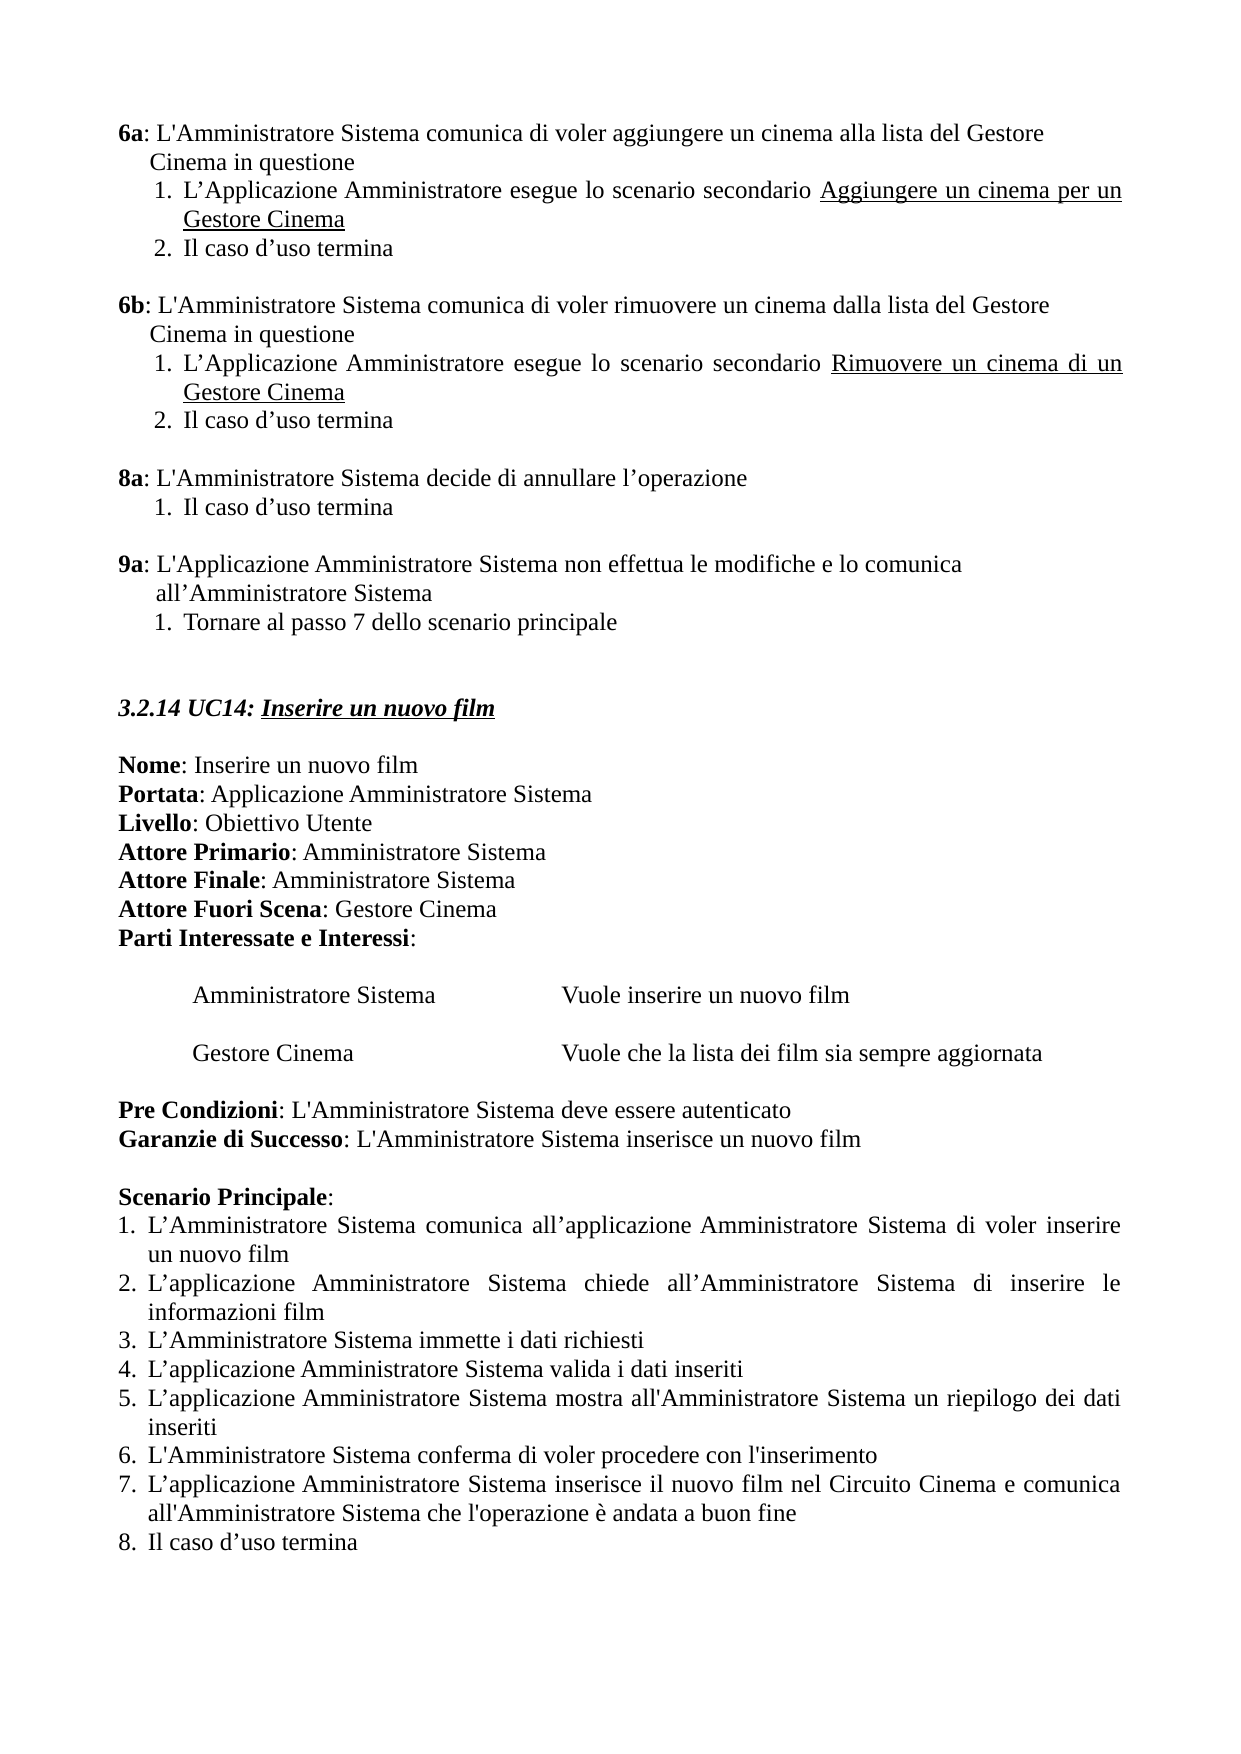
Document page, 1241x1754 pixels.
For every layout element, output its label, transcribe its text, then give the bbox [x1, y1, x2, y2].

text 8a: L'Amministratore Sistema decide di annullare l’operazione [118, 463, 1122, 492]
text Parti Interessate e Interessi: [118, 923, 1122, 952]
text 6a: L'Amministratore Sistema comunica di voler aggiungere un cinema alla lista del Gestore [118, 118, 1122, 147]
text Nome: Inserire un nuovo film [118, 751, 1122, 779]
text Attore Finale: Amministratore Sistema [118, 866, 1122, 894]
list Il caso d’uso termina [154, 233, 1122, 262]
text 9a: L'Applicazione Amministratore Sistema non effettua le modifiche e lo comunica [118, 549, 1122, 578]
text Cinema in questione [118, 147, 1122, 176]
text Amministratore Sistema Vuole inserire un nuovo film [118, 981, 1122, 1009]
text Pre Condizioni: L'Amministratore Sistema deve essere autenticato [118, 1096, 1122, 1124]
list L’Applicazione Amministratore esegue lo scenario secondario Aggiungere un cinema per un Gestore Cinema [154, 176, 1122, 233]
text Garanzie di Successo: L'Amministratore Sistema inserisce un nuovo film [118, 1124, 1122, 1153]
list L’applicazione Amministratore Sistema inserisce il nuovo film nel Circuito Cinema e comunica all'Amministratore Sistema che l'operazione è andata a buon fine [118, 1469, 1122, 1527]
text 3.2.14 UC14: Inserire un nuovo film [118, 693, 1122, 722]
text Cinema in questione [118, 319, 1122, 348]
list L’applicazione Amministratore Sistema valida i dati inseriti [118, 1354, 1122, 1383]
list L’Amministratore Sistema immette i dati richiesti [118, 1326, 1122, 1354]
list Tornare al passo 7 dello scenario principale [154, 607, 1122, 636]
list Il caso d’uso termina [154, 492, 1122, 521]
text Attore Primario: Amministratore Sistema [118, 837, 1122, 866]
text 6b: L'Amministratore Sistema comunica di voler rimuovere un cinema dalla lista del Gestore [118, 291, 1122, 319]
list L’Applicazione Amministratore esegue lo scenario secondario Rimuovere un cinema di un Gestore Cinema [154, 348, 1122, 406]
text Attore Fuori Scena: Gestore Cinema [118, 894, 1122, 923]
list L'Amministratore Sistema conferma di voler procedere con l'inserimento [118, 1441, 1122, 1469]
list L’applicazione Amministratore Sistema chiede all’Amministratore Sistema di inserire le informazioni film [118, 1268, 1122, 1326]
text Scenario Principale: [118, 1182, 1122, 1211]
text all’Amministratore Sistema [118, 578, 1122, 607]
list L’applicazione Amministratore Sistema mostra all'Amministratore Sistema un riepilogo dei dati inseriti [118, 1383, 1122, 1441]
list Il caso d’uso termina [118, 1527, 1122, 1556]
list L’Amministratore Sistema comunica all’applicazione Amministratore Sistema di voler inserire un nuovo film [117, 1211, 1122, 1268]
list Il caso d’uso termina [154, 406, 1122, 434]
text Portata: Applicazione Amministratore Sistema [118, 779, 1122, 808]
text Livello: Obiettivo Utente [118, 808, 1122, 837]
text Gestore Cinema Vuole che la lista dei film sia sempre aggiornata [118, 1038, 1122, 1067]
